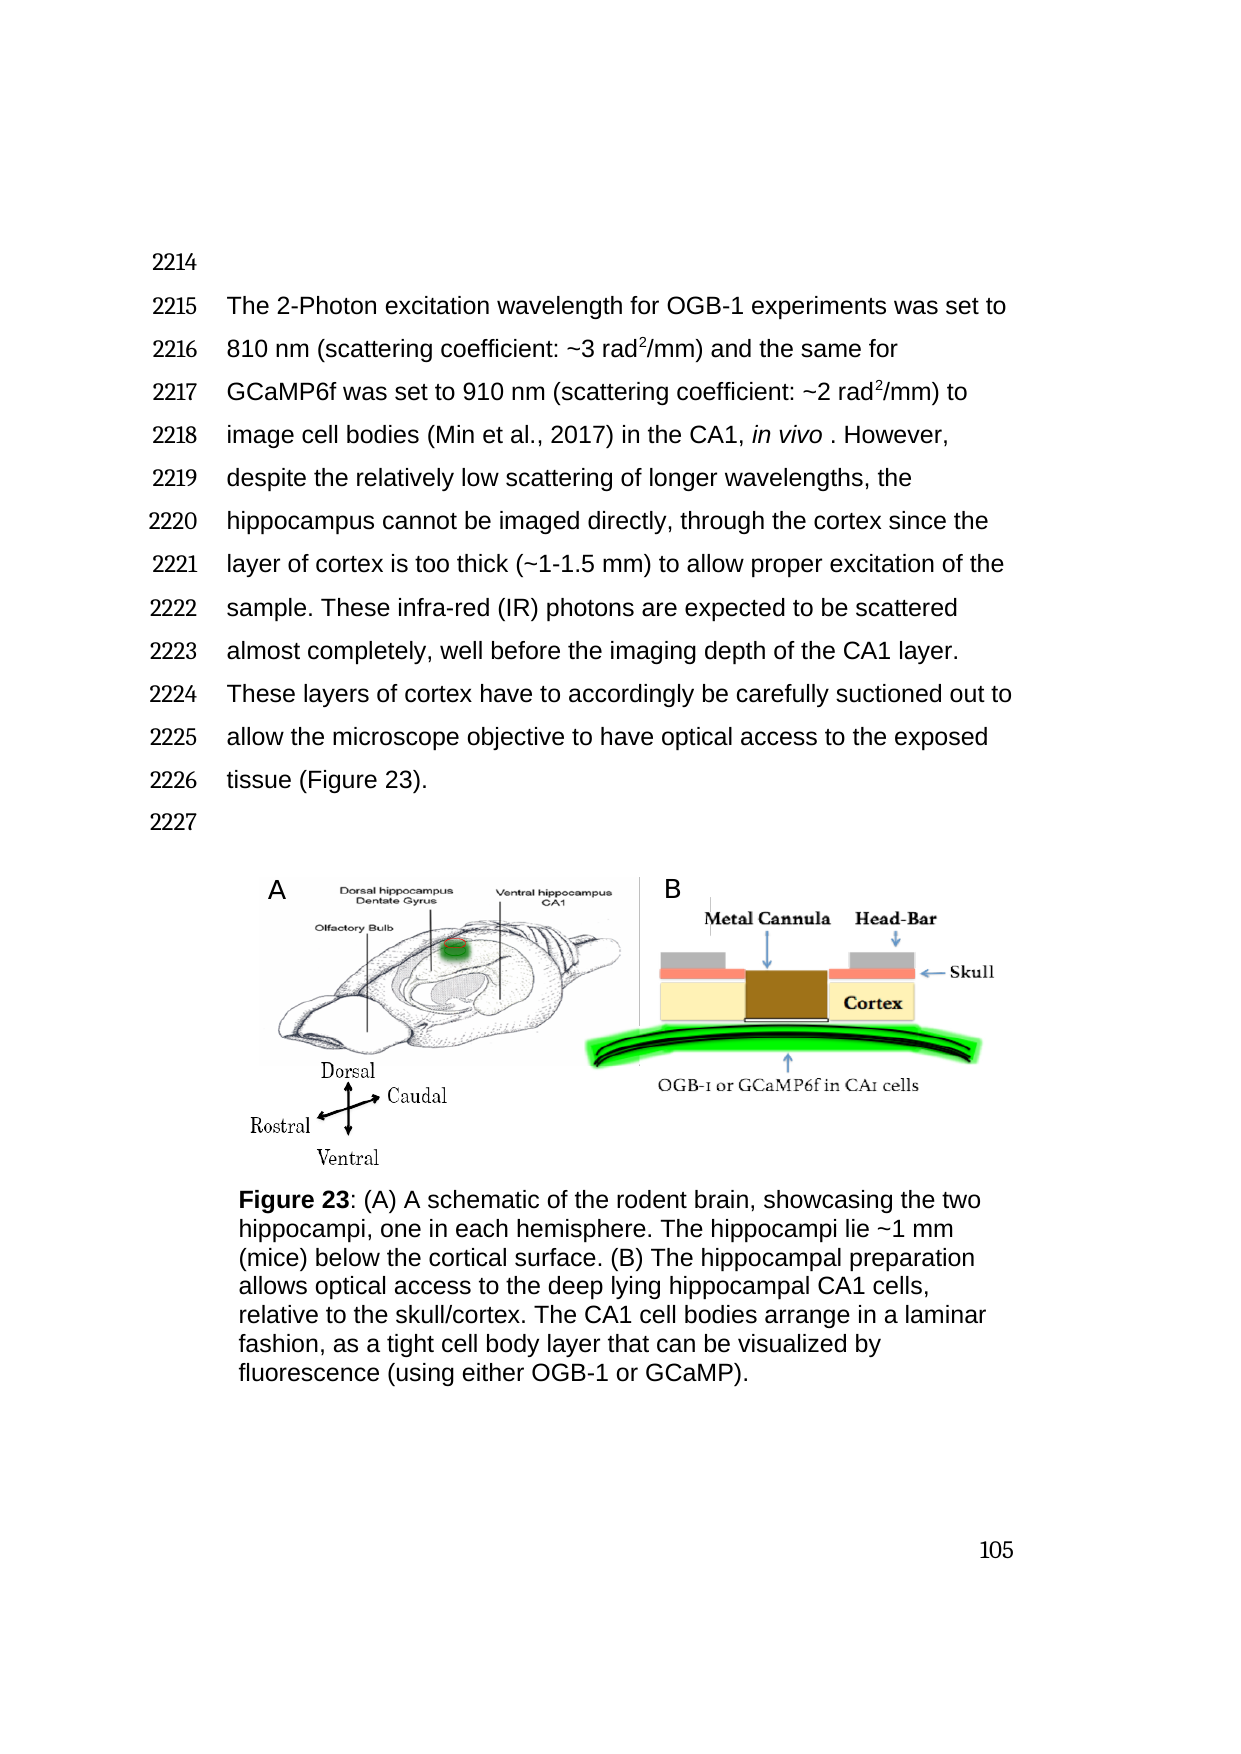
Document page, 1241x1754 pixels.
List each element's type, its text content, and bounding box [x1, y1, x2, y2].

text Figure 23: (A) A schematic of the rodent brain, showcasing the two hippocampi, one in each hemisphere. The hippocampi lie ~1 mm (mice) below the cortical surface. (B) The hippocampal preparation allows optical access to the deep lying hippocampal CA1 cells, relative to the skull/cortex. The CA1 cell bodies arrange in a laminar fashion, as a tight cell body layer that can be visualized by fluorescence (using either OGB-1 or GCaMP). [238, 876, 1002, 1386]
text The 2-Photon excitation wavelength for OGB-1 experiments was set to 810 nm (scattering coefficient: ~3 rad2/mm) and the same for GCaMP6f was set to 910 nm (scattering coefficient: ~2 rad2/mm) to image cell bodies (Min et al., 2017)⁠ in the CA1, in vivo . However, despite the relatively low scattering of longer wavelengths, the hippocampus cannot be imaged directly, through the cortex since the layer of cortex is too thick (~1-1.5 mm) to allow proper excitation of the sample. These infra-red (IR) photons are expected to be scattered almost completely, well before the imaging depth of the CA1 layer. These layers of cortex have to accordingly be carefully suctioned out to allow the microscope objective to have optical access to the exposed tissue (Figure 23). [226, 291, 1014, 794]
